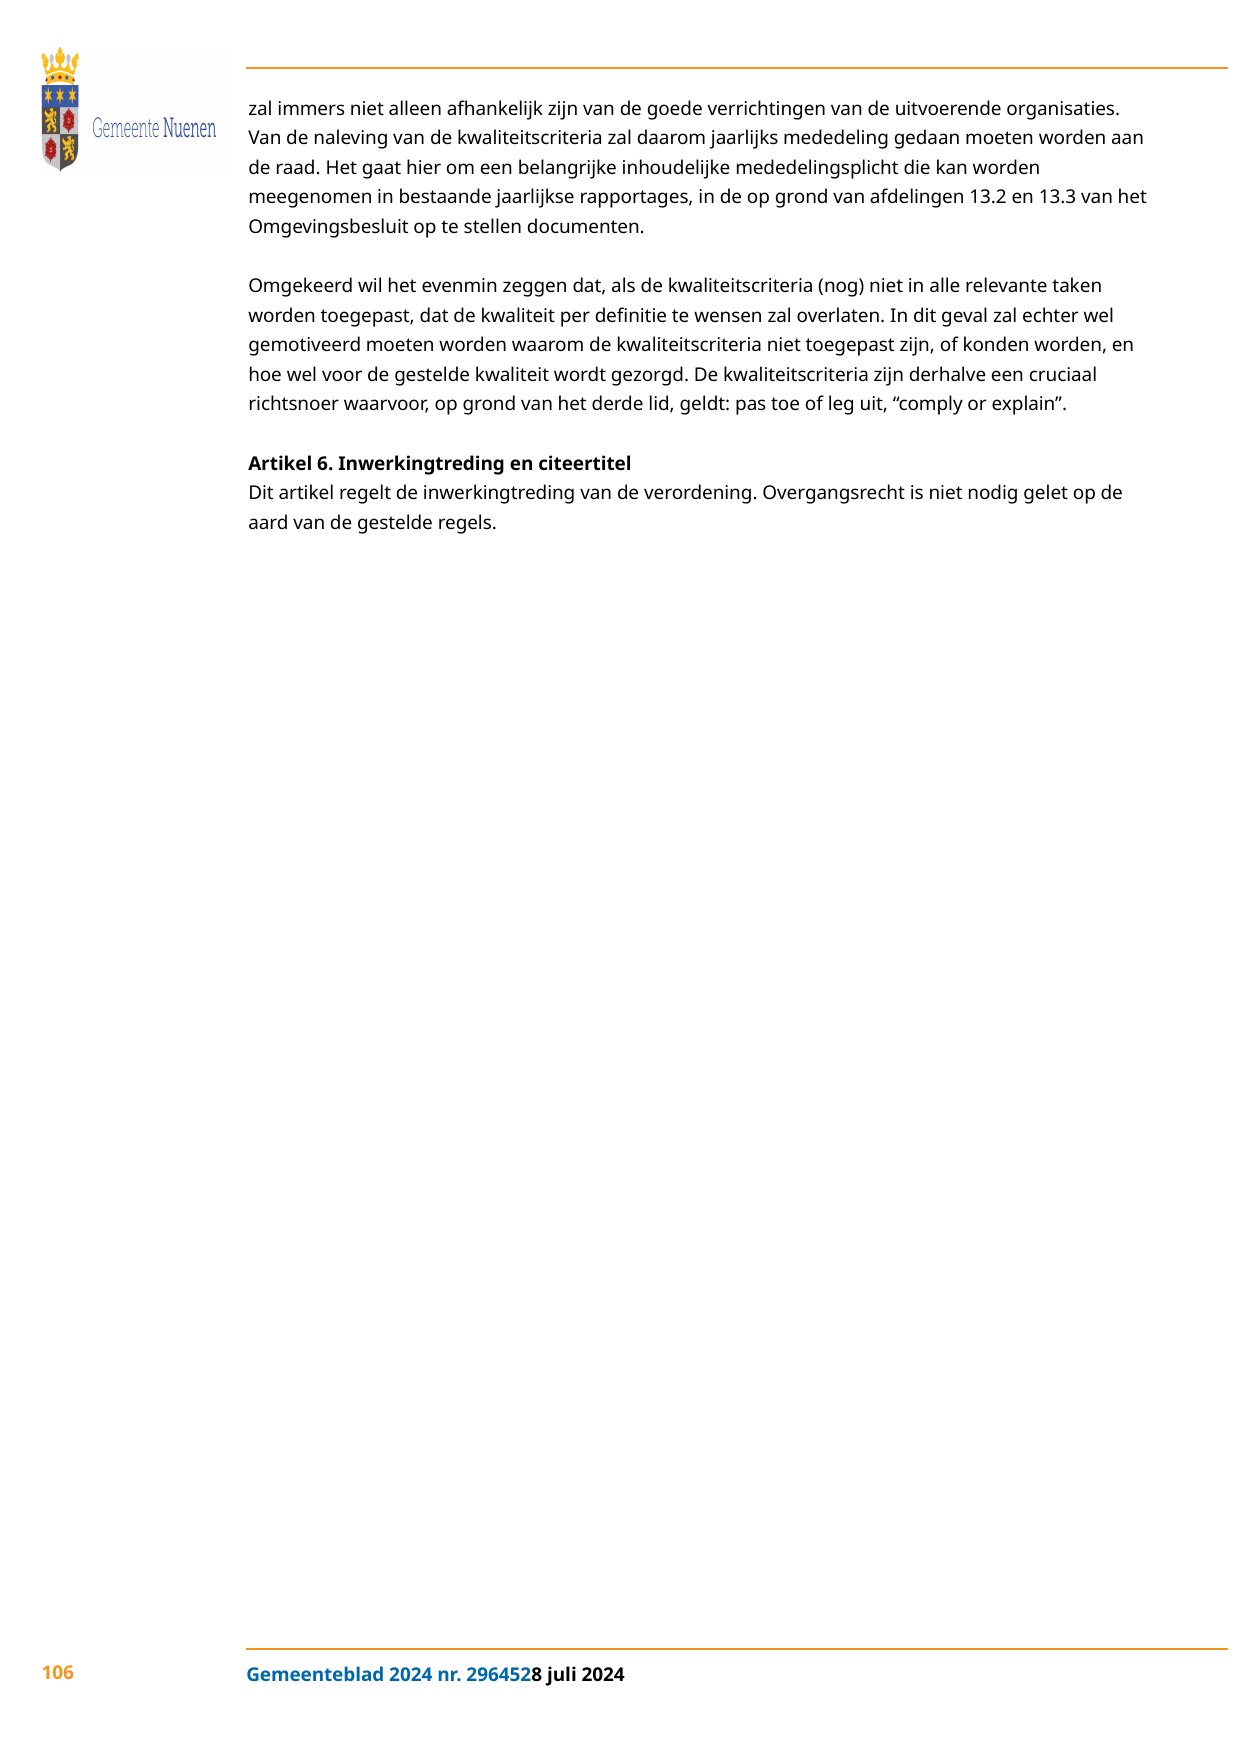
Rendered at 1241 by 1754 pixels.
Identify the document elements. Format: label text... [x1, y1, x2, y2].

text Dit artikel regelt de inwerkingtreding van de verordening. Overgangsrecht is niet nodig gelet op de aard van de gestelde regels. [248, 479, 1152, 535]
text Artikel 6. Inwerkingtreding en citeertitel [248, 450, 1152, 476]
text Omgekeerd wil het evenmin zeggen dat, als de kwaliteitscriteria (nog) niet in alle relevante taken worden toegepast, dat de kwaliteit per definitie te wensen zal overlaten. In dit geval zal echter wel gemotiveerd moeten worden waarom de kwaliteitscriteria niet toegepast zijn, of konden worden, en hoe wel voor de gestelde kwaliteit wordt gezorgd. De kwaliteitscriteria zijn derhalve een cruciaal richtsnoer waarvoor, op grond van het derde lid, geldt: pas toe of leg uit, “comply or explain”. [248, 272, 1152, 416]
picture [41, 47, 231, 172]
text zal immers niet alleen afhankelijk zijn van de goede verrichtingen van de uitvoerende organisaties. Van de naleving van de kwaliteitscriteria zal daarom jaarlijks mededeling gedaan moeten worden aan de raad. Het gaat hier om een belangrijke inhoudelijke mededelingsplicht die kan worden meegenomen in bestaande jaarlijkse rapportages, in de op grond van afdelingen 13.2 en 13.3 van het Omgevingsbesluit op te stellen documenten. [248, 95, 1152, 239]
